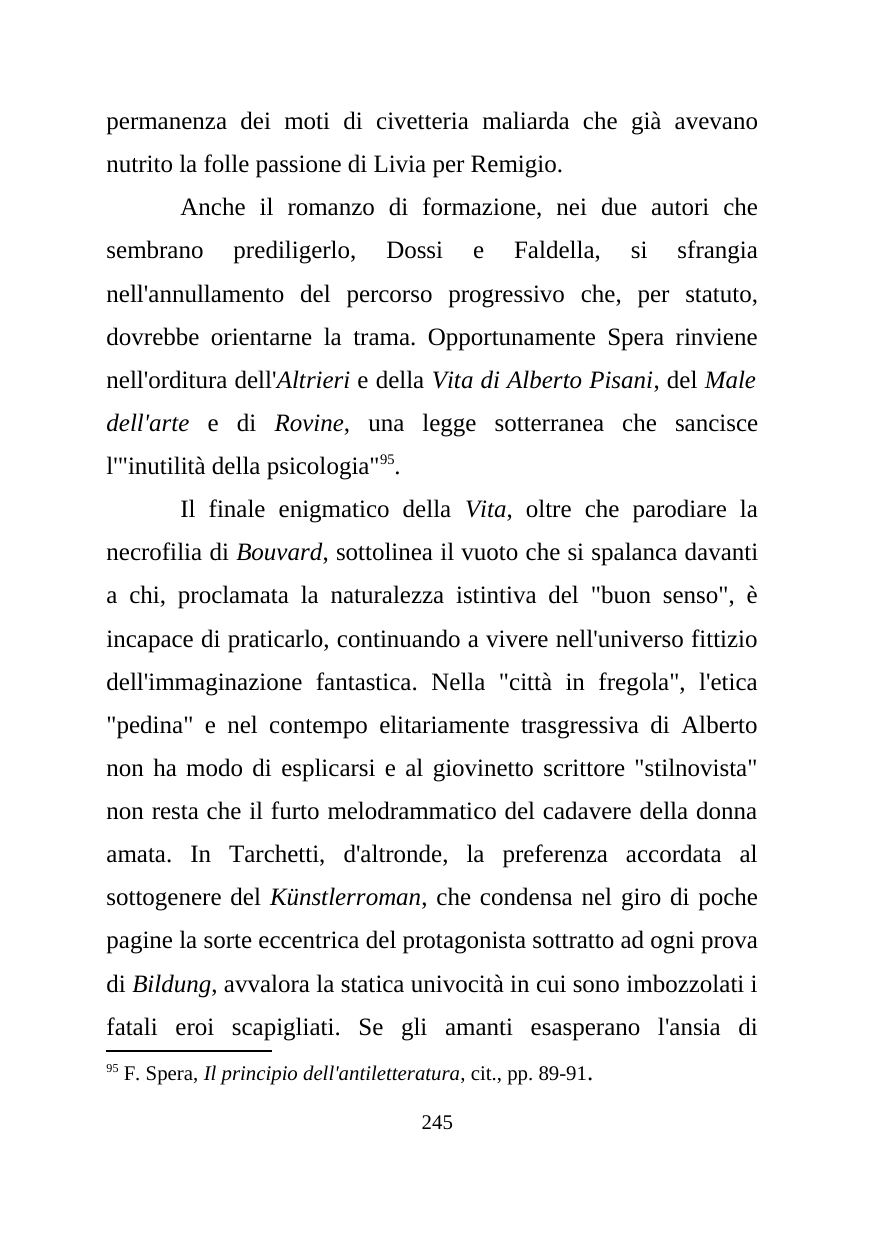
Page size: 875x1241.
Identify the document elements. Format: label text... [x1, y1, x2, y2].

text permanenza dei moti di civetteria maliarda che già avevano nutrito la folle passione di Livia per Remigio. [106, 106, 758, 178]
text F. Spera, Il principio dell'antiletteratura, cit., pp. 89-91. [106, 1057, 768, 1086]
text Il finale enigmatico della Vita, oltre che parodiare la necrofilia di Bouvard, sottolinea il vuoto che si spalanca davanti a chi, proclamata la naturalezza istintiva del "buon senso", è incapace di praticarlo, continuando a vivere nell'universo fittizio dell'immaginazione fantastica. Nella "città in fregola", l'etica "pedina" e nel contempo elitariamente trasgressiva di Alberto non ha modo di esplicarsi e al giovinetto scrittore "stilnovista" non resta che il furto melodrammatico del cadavere della donna amata. In Tarchetti, d'altronde, la preferenza accordata al sottogenere del Künstlerroman, che condensa nel giro di poche pagine la sorte eccentrica del protagonista sottratto ad ogni prova di Bildung, avvalora la statica univocità in cui sono imbozzolati i fatali eroi scapigliati. Se gli amanti esasperano l'ansia di [106, 494, 758, 1041]
text Anche il romanzo di formazione, nei due autori che sembrano prediligerlo, Dossi e Faldella, si sfrangia nell'annullamento del percorso progressivo che, per statuto, dovrebbe orientarne la trama. Opportunamente Spera rinviene nell'orditura dell'Altrieri e della Vita di Alberto Pisani, del Male dell'arte e di Rovine, una legge sotterranea che sancisce l'"inutilità della psicologia". [106, 192, 758, 480]
